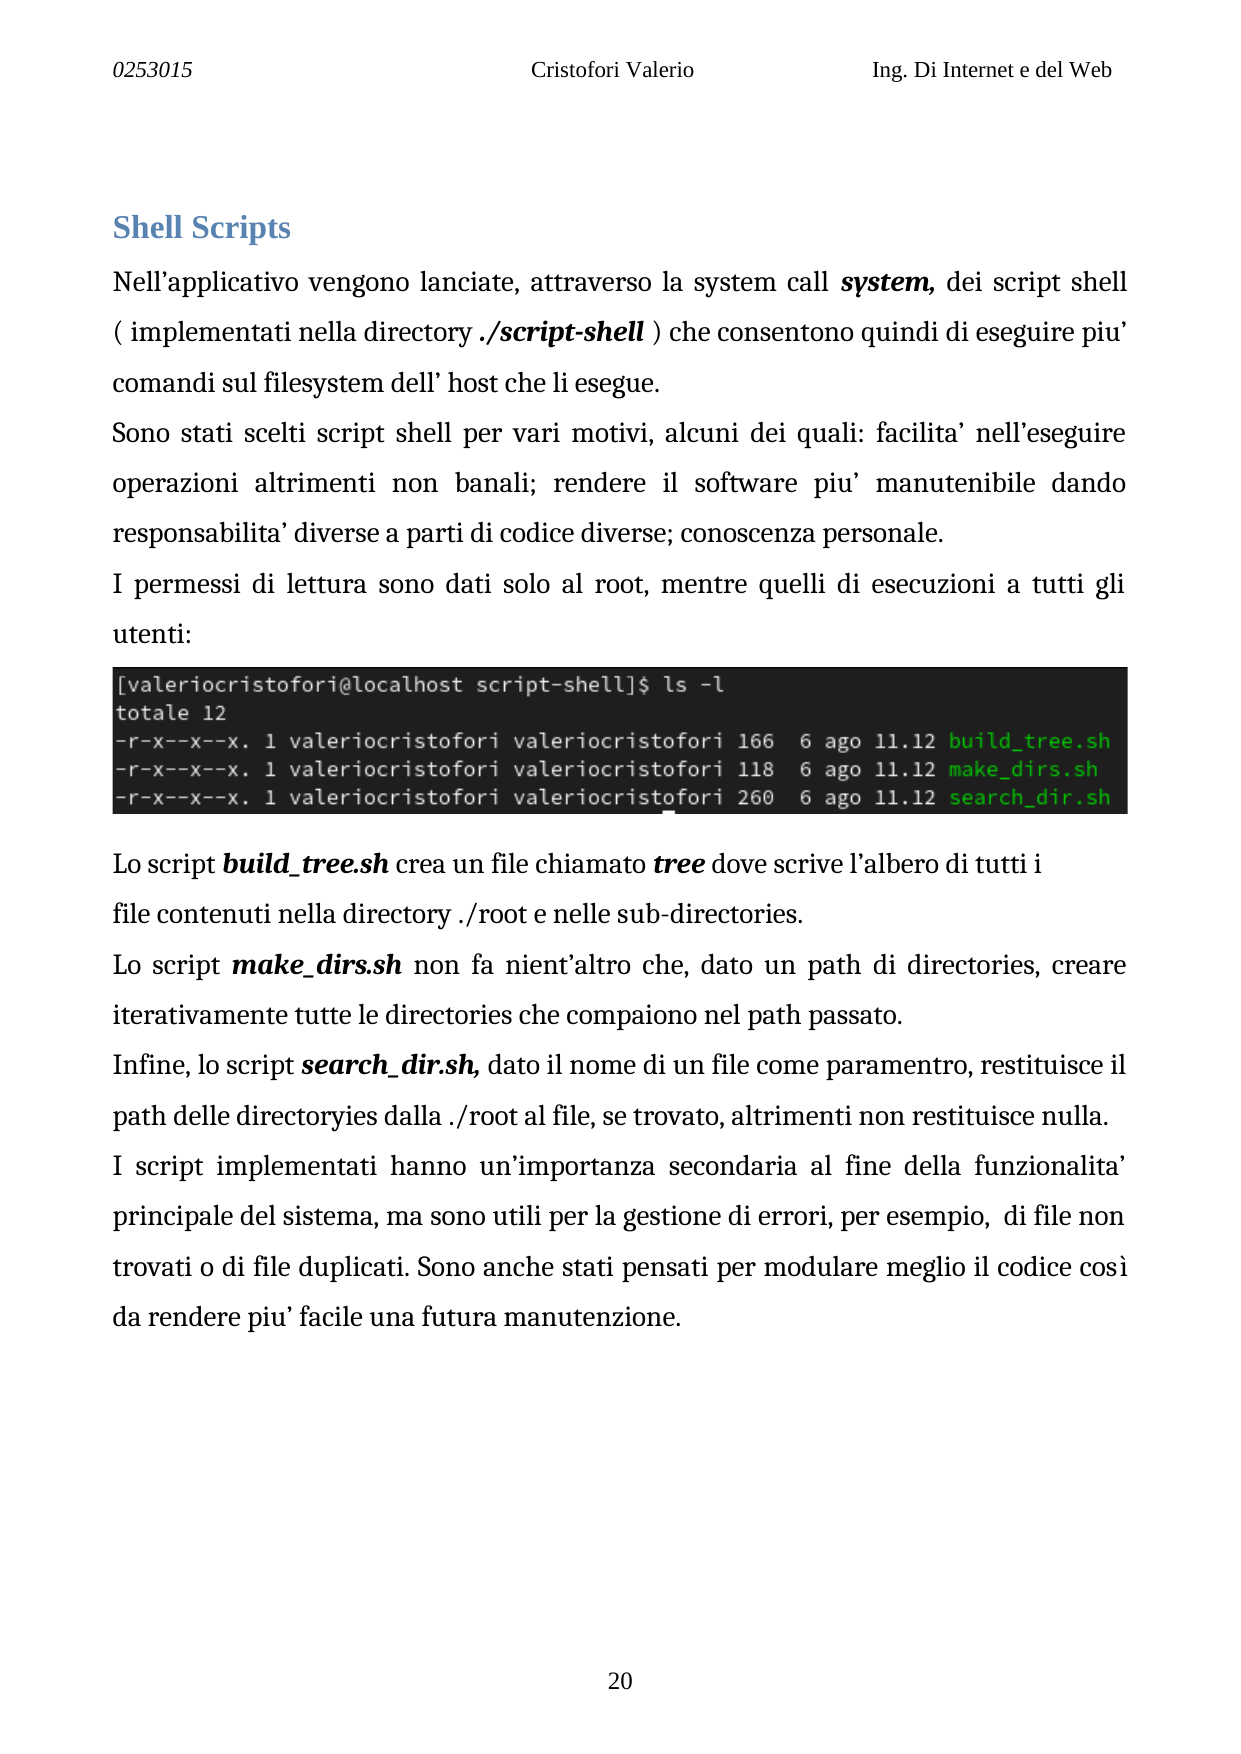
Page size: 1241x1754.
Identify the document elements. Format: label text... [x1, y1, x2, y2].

picture [112, 667, 1128, 814]
text Lo script build_tree.sh crea un file chiamato tree dove scrive l’albero di tutti i [112, 814, 1128, 881]
text Nell’applicativo vengono lanciate, attraverso la system call system, dei script shell ( implementati nella directory ./script-shell ) che consentono quindi di eseguire piu’ comandi sul filesystem dell’ host che li esegue. [112, 265, 1128, 399]
text I script implementati hanno un’importanza secondaria al fine della funzionalita’ principale del sistema, ma sono utili per la gestione di errori, per esempio, di file non trovati o di file duplicati. Sono anche stati pensati per modulare meglio il codice così da rendere piu’ facile una futura manutenzione. [112, 1149, 1128, 1333]
text file contenuti nella directory ./root e nelle sub-directories. [112, 897, 1128, 931]
text Sono stati scelti script shell per vari motivi, alcuni dei quali: facilita’ nell’eseguire operazioni altrimenti non banali; rendere il software piu’ manutenibile dando responsabilita’ diverse a parti di codice diverse; conoscenza personale. [112, 416, 1128, 550]
text Shell Scripts [112, 208, 1128, 246]
text I permessi di lettura sono dati solo al root, mentre quelli di esecuzioni a tutti gli utenti: [112, 567, 1128, 651]
text Infine, lo script search_dir.sh, dato il nome di un file come paramentro, restituisce il path delle directoryies dalla ./root al file, se trovato, altrimenti non restituisce nulla. [112, 1048, 1128, 1132]
text Lo script make_dirs.sh non fa nient’altro che, dato un path di directories, creare iterativamente tutte le directories che compaiono nel path passato. [112, 948, 1128, 1032]
